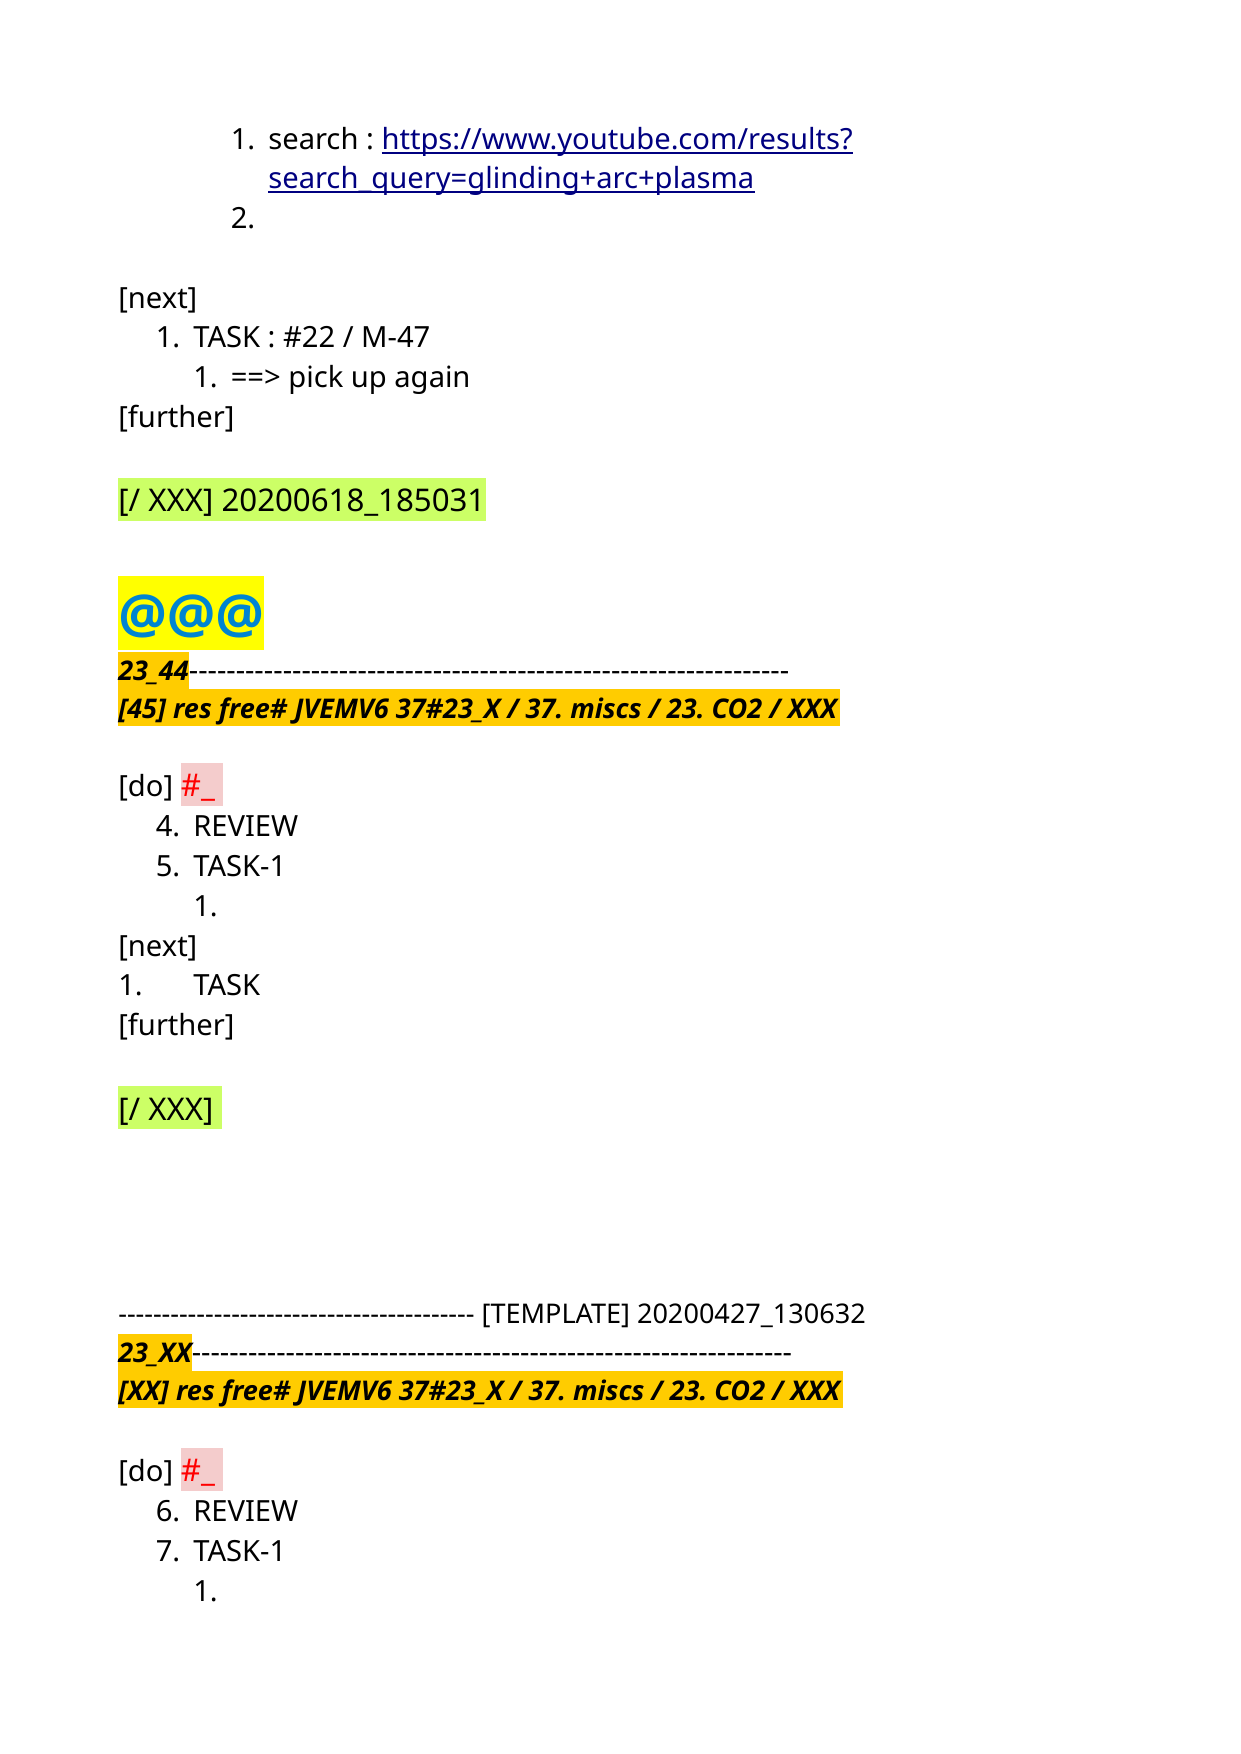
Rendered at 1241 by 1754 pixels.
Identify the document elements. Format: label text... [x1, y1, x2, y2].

text [/ XXX] 20200618_185031 [118, 436, 1122, 521]
text [next] [118, 277, 1122, 317]
list search : https://www.youtube.com/results?search_query=glinding+arc+plasma [231, 118, 1122, 197]
text 23_XX---------------------------------------------------------------- [118, 1332, 1122, 1371]
list TASK : #22 / M-47 [156, 317, 1122, 356]
text ----------------------------------------- [TEMPLATE] 20200427_130632 [118, 1295, 1122, 1332]
text 23_44---------------------------------------------------------------- [118, 650, 1122, 689]
text [do] #_ [118, 763, 1122, 806]
list REVIEW [156, 1491, 1122, 1530]
list TASK-1 [156, 845, 1122, 885]
text [next] [118, 925, 1122, 964]
text [/ XXX] [118, 1044, 1122, 1129]
text [45] res free# JVEMV6 37#23_X / 37. miscs / 23. CO2 / XXX [118, 689, 1122, 726]
list TASK-1 [156, 1530, 1122, 1570]
text @@@ [118, 576, 1122, 650]
list TASK [118, 964, 1122, 1004]
list ==> pick up again [193, 356, 1122, 396]
list REVIEW [156, 806, 1122, 845]
text [further] [118, 396, 1122, 436]
text [further] [118, 1004, 1122, 1044]
text [XX] res free# JVEMV6 37#23_X / 37. miscs / 23. CO2 / XXX [118, 1371, 1122, 1408]
text [do] #_ [118, 1448, 1122, 1491]
